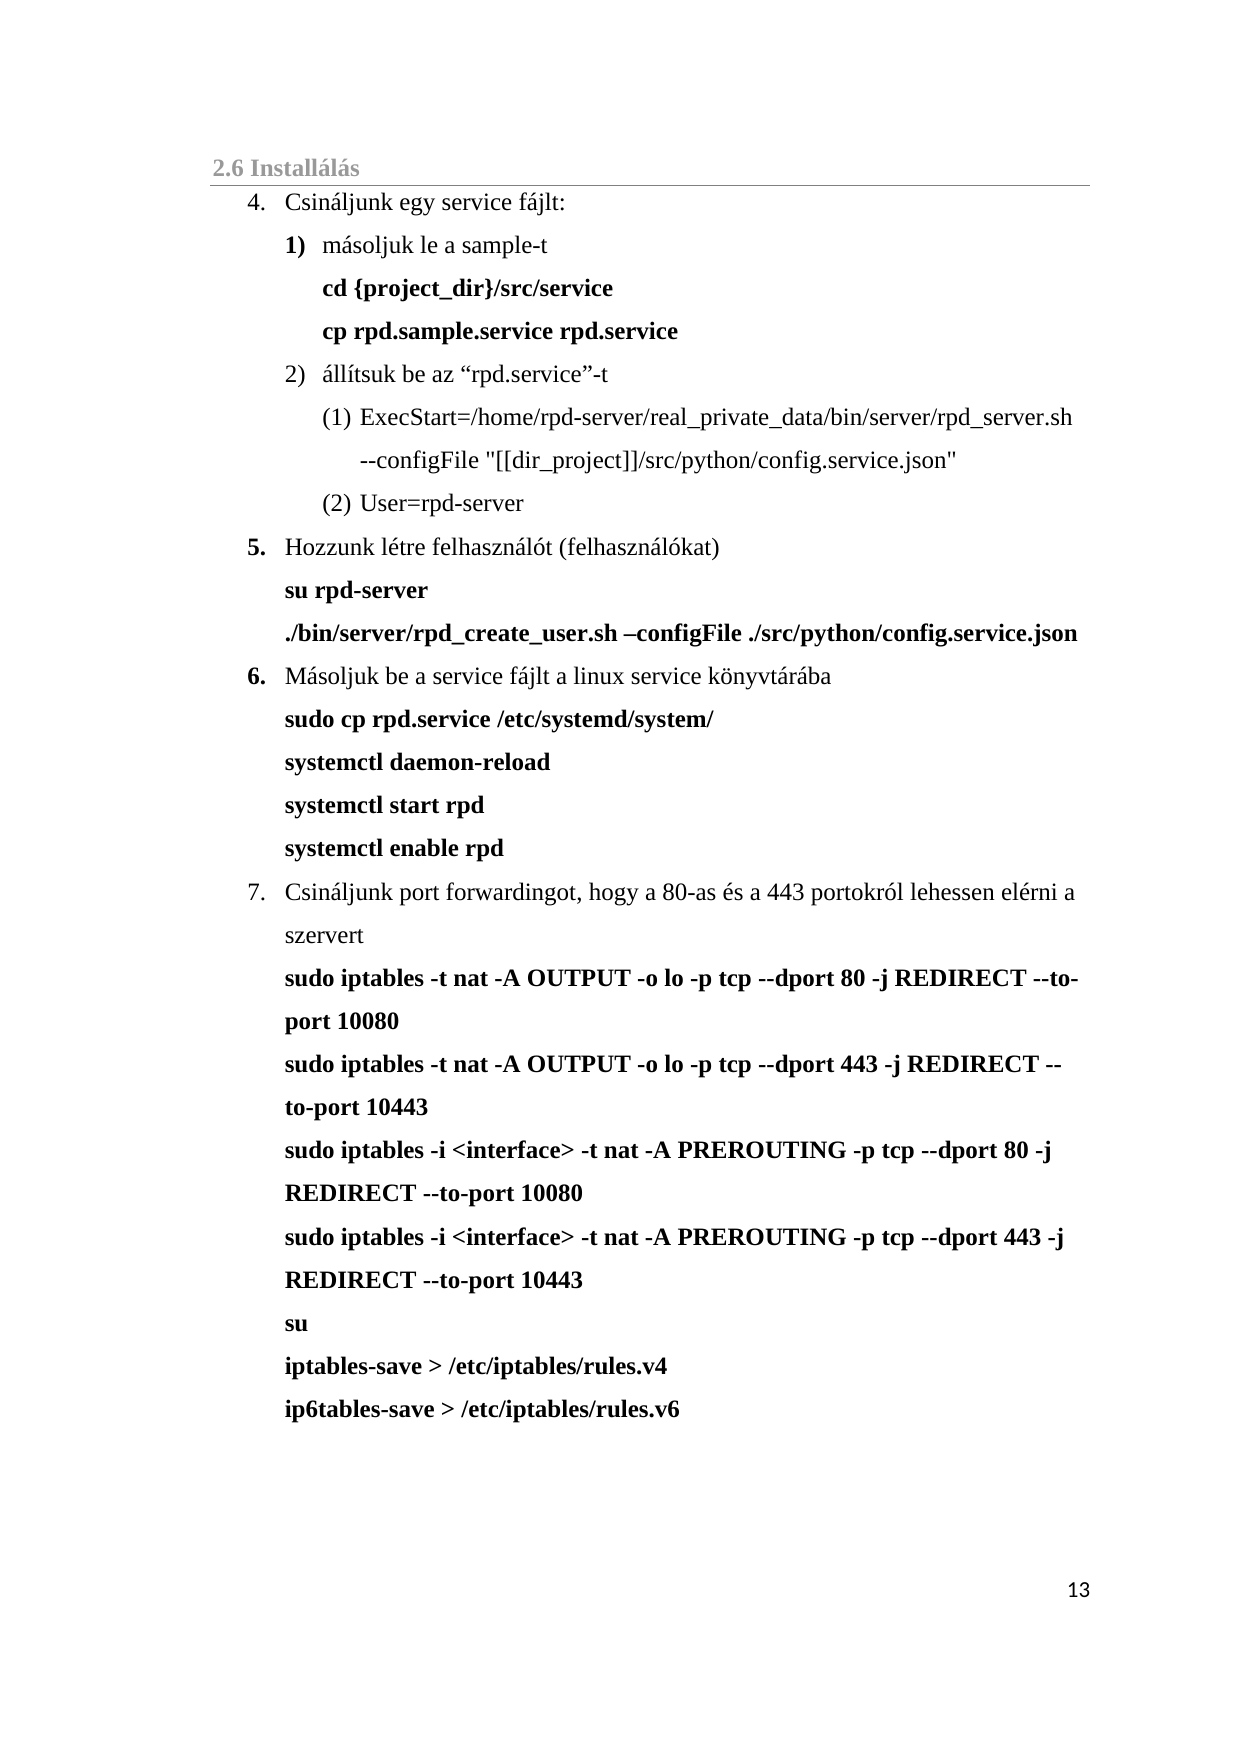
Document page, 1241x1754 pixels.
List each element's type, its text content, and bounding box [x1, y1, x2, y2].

list Csináljunk port forwardingot, hogy a 80-as és a 443 portokról lehessen elérni a szervert [247, 877, 1090, 948]
list sudo iptables -t nat -A OUTPUT -o lo -p tcp --dport 443 -j REDIRECT --to-port 10443 sudo iptables -i <interface> -t nat -A PREROUTING -p tcp --dport 80 -j REDIRECT --to-port 10080 [247, 1049, 1090, 1207]
list Csináljunk egy service fájlt: [247, 187, 1090, 215]
list su [247, 1308, 1090, 1337]
list ip6tables-save > /etc/iptables/rules.v6 [247, 1394, 1090, 1423]
list állítsuk be az “rpd.service”-t [284, 359, 1090, 388]
list User=rpd-server [322, 488, 1090, 517]
list Másoljuk be a service fájlt a linux service könyvtárába sudo cp rpd.service /etc/systemd/system/ systemctl daemon-reload systemctl start rpd systemctl enable rpd [247, 661, 1090, 862]
list ExecStart=/home/rpd-server/real_private_data/bin/server/rpd_server.sh --configFile "[[dir_project]]/src/python/config.service.json" [322, 402, 1090, 474]
list Hozzunk létre felhasználót (felhasználókat) su rpd-server ./bin/server/rpd_create_user.sh –configFile ./src/python/config.service.json [247, 532, 1090, 647]
list sudo iptables -t nat -A OUTPUT -o lo -p tcp --dport 80 -j REDIRECT --to-port 10080 [247, 963, 1090, 1035]
list sudo iptables -i <interface> -t nat -A PREROUTING -p tcp --dport 443 -j REDIRECT --to-port 10443 [247, 1222, 1090, 1293]
list iptables-save > /etc/iptables/rules.v4 [247, 1351, 1090, 1380]
list másoljuk le a sample-t cd {project_dir}/src/service cp rpd.sample.service rpd.service [284, 230, 1090, 345]
